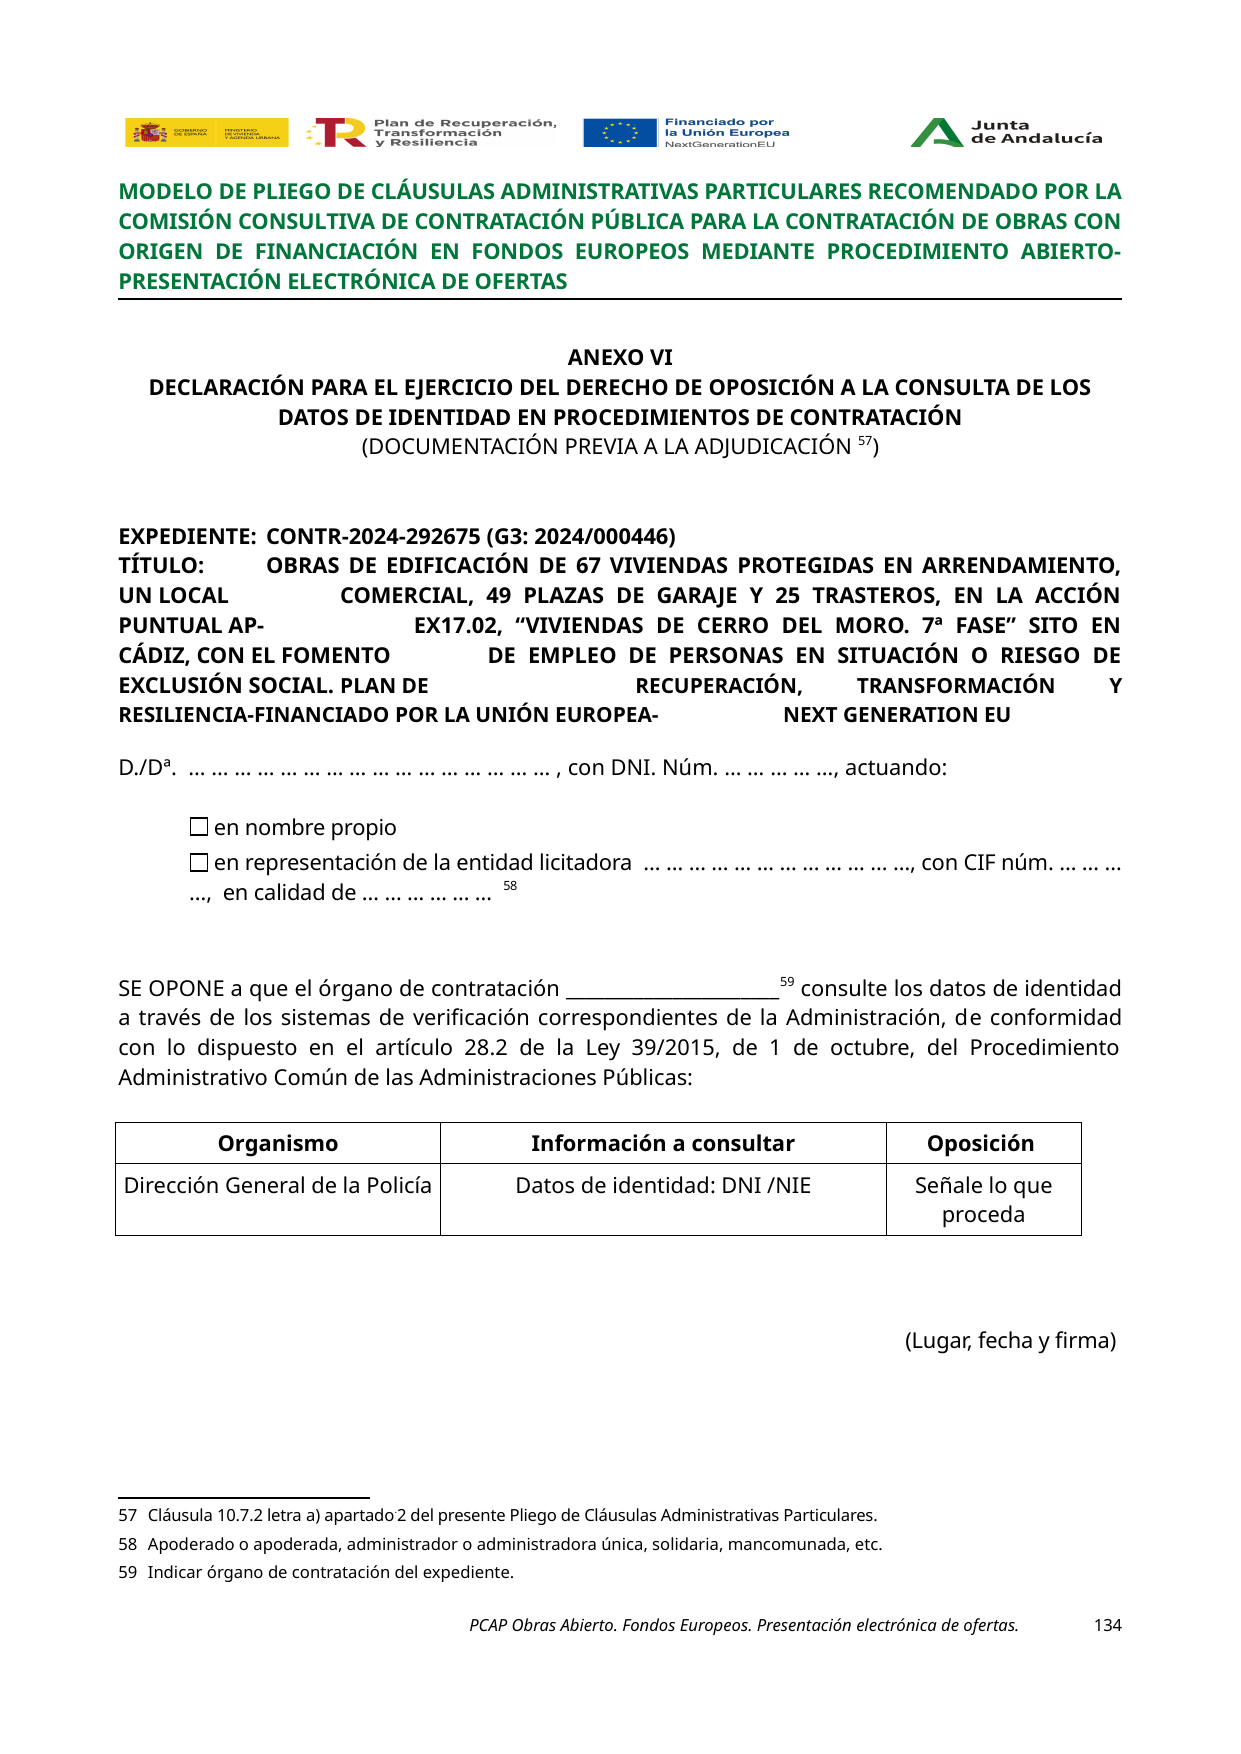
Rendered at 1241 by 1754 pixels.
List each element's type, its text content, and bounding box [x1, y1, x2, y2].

table_cell Datos de identidad: DNI /NIE [441, 1164, 886, 1235]
picture [305, 118, 557, 147]
text en representación de la entidad licitadora … … … … … … … … … … … …, con CIF núm. … … … …, en calidad de … … … … … … [189, 847, 1122, 907]
text EXPEDIENTE: CONTR-2024-292675 (G3: 2024/000446) [118, 521, 1122, 551]
table_header Oposición [887, 1123, 1081, 1163]
picture [910, 118, 1104, 147]
text (Lugar, fecha y firma) [118, 1325, 1122, 1354]
table_header Información a consultar [441, 1123, 886, 1163]
table_header Organismo [116, 1123, 440, 1163]
text DECLARACIÓN PARA EL EJERCICIO DEL DERECHO DE OPOSICIÓN A LA CONSULTA DE LOS DATOS DE IDENTIDAD EN PROCEDIMIENTOS DE CONTRATACIÓN [118, 372, 1122, 431]
text MODELO DE PLIEGO DE CLÁUSULAS ADMINISTRATIVAS PARTICULARES RECOMENDADO POR LA COMISIÓN CONSULTIVA DE CONTRATACIÓN PÚBLICA PARA LA CONTRATACIÓN DE OBRAS CON ORIGEN DE FINANCIACIÓN EN FONDOS EUROPEOS MEDIANTE PROCEDIMIENTO ABIERTO- PRESENTACIÓN ELECTRÓNICA DE OFERTAS [118, 176, 1122, 298]
text Indicar órgano de contratación del expediente. [118, 1561, 1122, 1584]
picture [582, 118, 793, 147]
text ANEXO VI [118, 342, 1122, 372]
text en nombre propio [189, 812, 1122, 841]
text D./Dª. … … … … … … … … … … … … … … … … , con DNI. Núm. … … … … …, actuando: [118, 752, 1122, 782]
table_cell Señale lo que proceda [887, 1164, 1081, 1235]
text Apoderado o apoderada, administrador o administradora única, solidaria, mancomunada, etc. [118, 1532, 1122, 1555]
table_cell Dirección General de la Policía [116, 1164, 440, 1235]
text (DOCUMENTACIÓN PREVIA A LA ADJUDICACIÓN ) [118, 431, 1122, 461]
picture [125, 118, 289, 147]
text TÍTULO: OBRAS DE EDIFICACIÓN DE 67 VIVIENDAS PROTEGIDAS EN ARRENDAMIENTO, UN LOCAL COMERCIAL, 49 PLAZAS DE GARAJE Y 25 TRASTEROS, EN LA ACCIÓN PUNTUAL AP- EX17.02, “VIVIENDAS DE CERRO DEL MORO. 7ª FASE” SITO EN CÁDIZ, CON EL FOMENTO DE EMPLEO DE PERSONAS EN SITUACIÓN O RIESGO DE EXCLUSIÓN SOCIAL. PLAN DE RECUPERACIÓN, TRANSFORMACIÓN Y RESILIENCIA-FINANCIADO POR LA UNIÓN EUROPEA- NEXT GENERATION EU [118, 551, 1122, 729]
text Cláusula 10.7.2 letra a) apartado.2 del presente Pliego de Cláusulas Administrativas Particulares. [118, 1504, 1122, 1526]
text SE OPONE a que el órgano de contratación ______________________ consulte los datos de identidad a través de los sistemas de verificación correspondientes de la Administración, de conformidad con lo dispuesto en el artículo 28.2 de la Ley 39/2015, de 1 de octubre, del Procedimiento Administrativo Común de las Administraciones Públicas: [118, 973, 1122, 1092]
